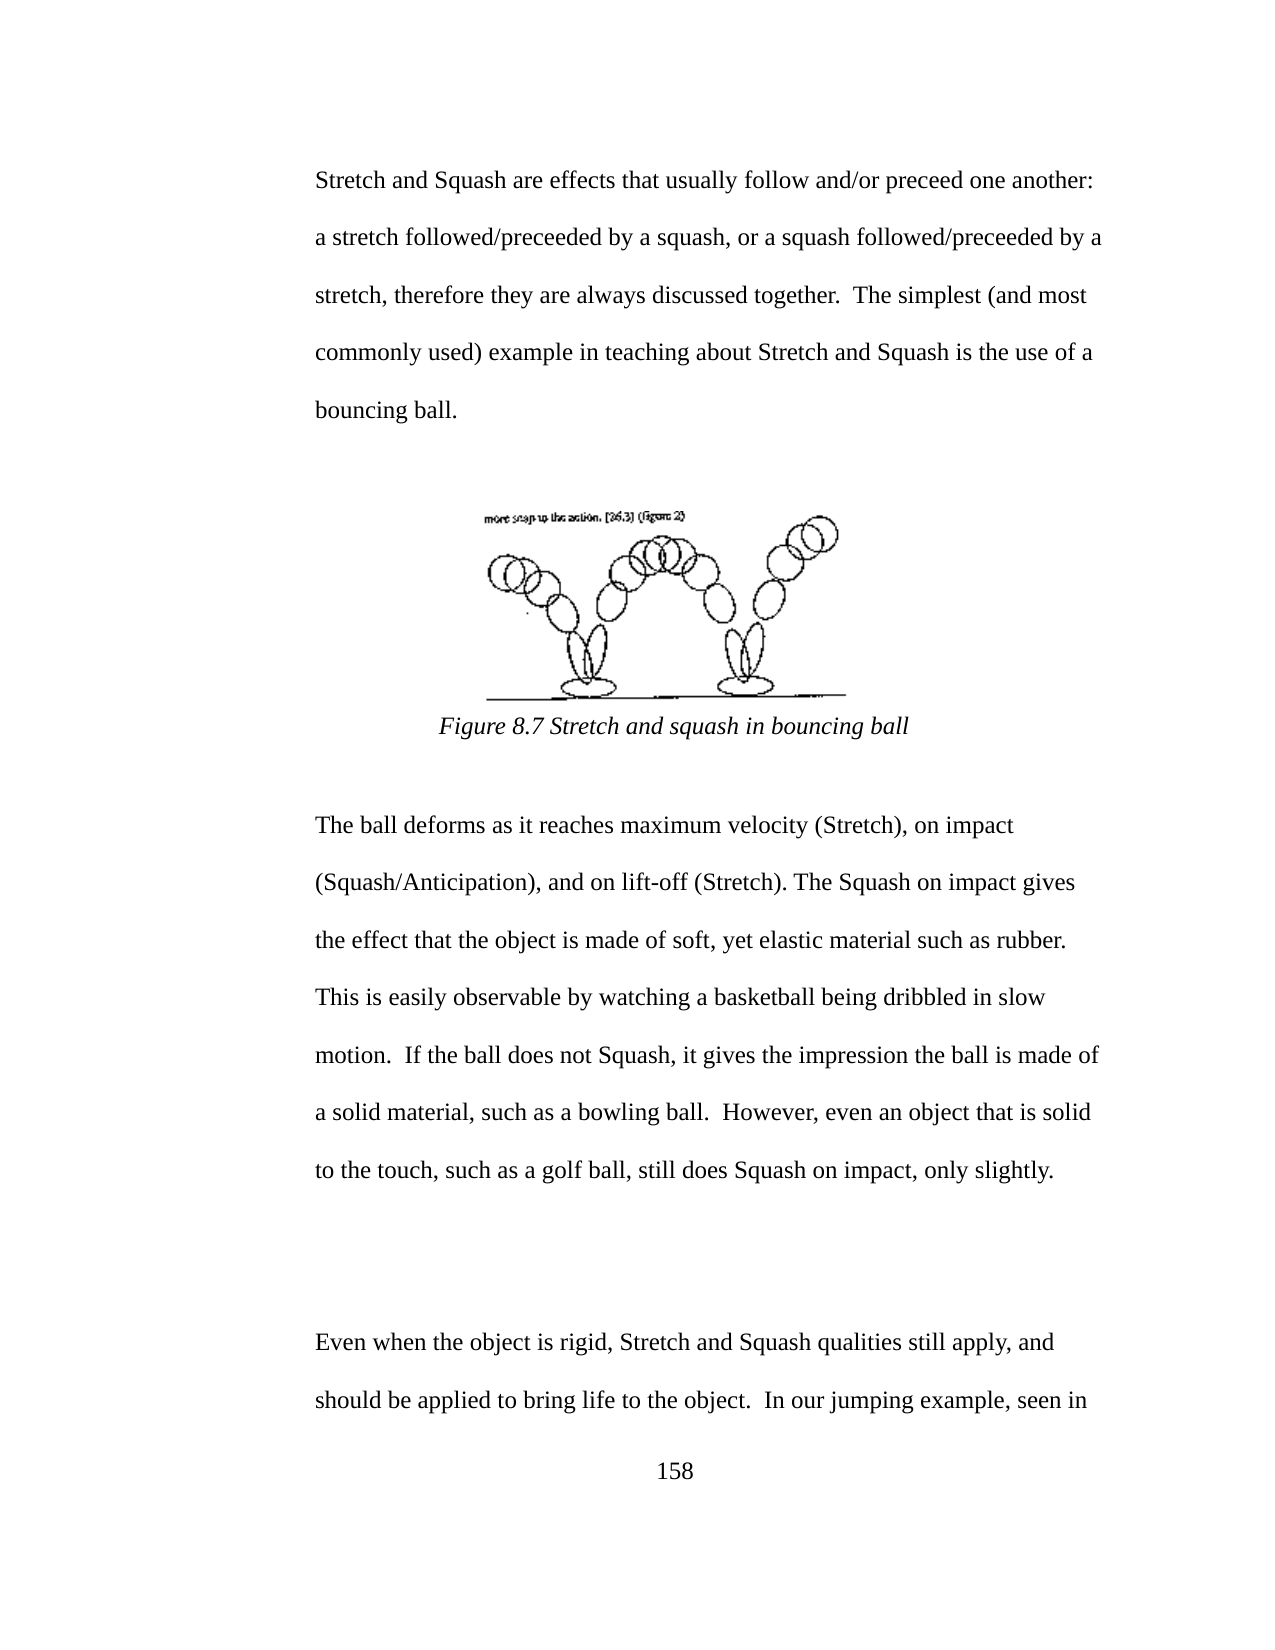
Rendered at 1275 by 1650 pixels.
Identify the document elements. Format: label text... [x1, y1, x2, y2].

text Figure 8.7 Stretch and squash in bouncing ball [240, 710, 1110, 740]
text The ball deforms as it reaches maximum velocity (Stretch), on impact (Squash/Anticipation), and on lift-off (Stretch). The Squash on impact gives the effect that the object is made of soft, yet elastic material such as rubber. This is easily observable by watching a basketball being dribbled in slow motion. If the ball does not Squash, it gives the impression the ball is made of a solid material, such as a bowling ball. However, even an object that is solid to the touch, such as a golf ball, still does Squash on impact, only slightly. [315, 810, 1110, 1184]
text Stretch and Squash are effects that usually follow and/or preceed one another: a stretch followed/preceeded by a squash, or a squash followed/preceeded by a stretch, therefore they are always discussed together. The simplest (and most commonly used) example in teaching about Stretch and Squash is the use of a bouncing ball. [315, 165, 1110, 423]
picture [482, 511, 868, 710]
text Even when the object is rigid, Stretch and Squash qualities still apply, and should be applied to bring life to the object. In our jumping example, seen in [315, 1327, 1110, 1414]
